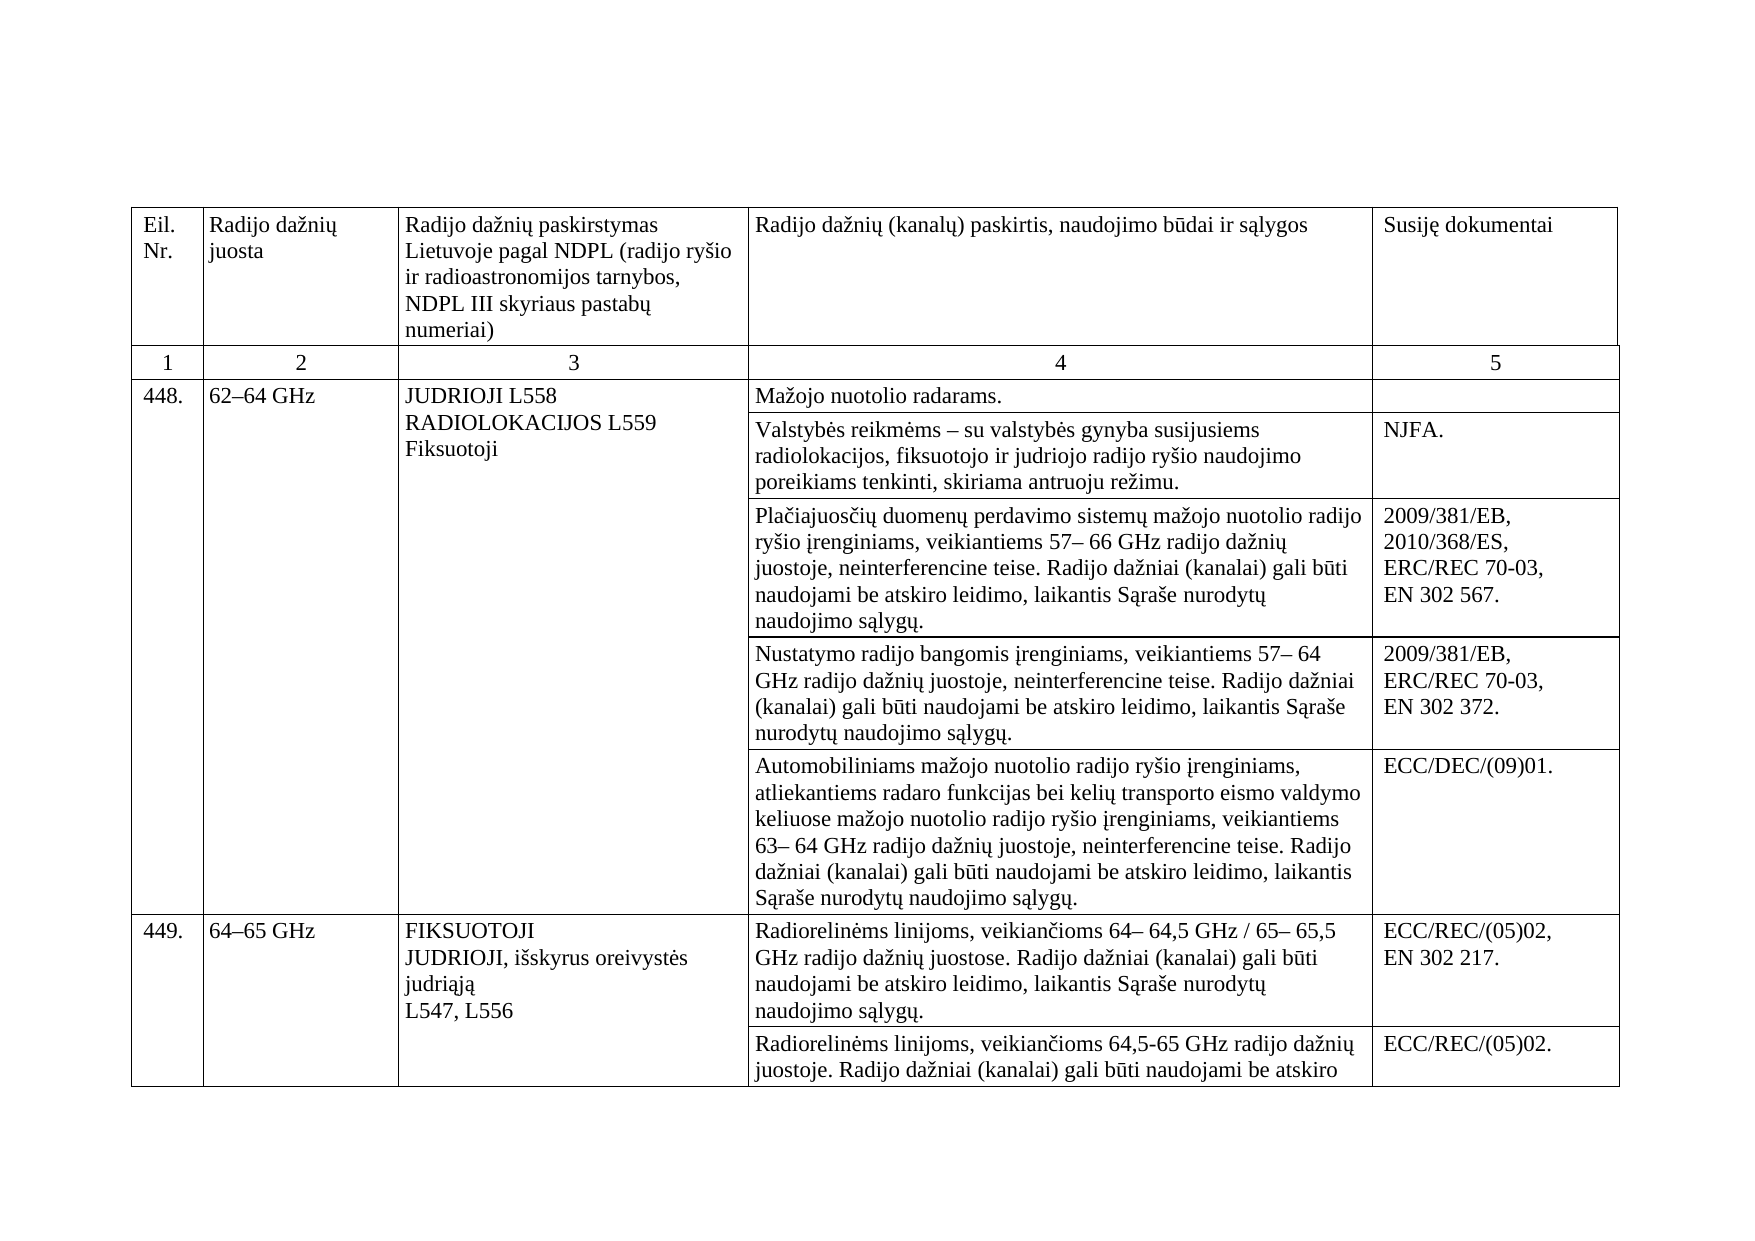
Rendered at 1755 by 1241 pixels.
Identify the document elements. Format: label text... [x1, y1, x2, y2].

table_cell Plačiajuosčių duomenų perdavimo sistemų mažojo nuotolio radijo ryšio įrenginiams, veikiantiems 57– 66 GHz radijo dažnių juostoje, neinterferencine teise. Radijo dažniai (kanalai) gali būti naudojami be atskiro leidimo, laikantis Sąraše nurodytų naudojimo sąlygų. [749, 499, 1372, 636]
table_cell 2009/381/EB, ERC/REC 70-03, EN 302 372. [1373, 638, 1619, 749]
table_cell 3 [399, 346, 748, 378]
table_header Radijo dažnių paskirstymas Lietuvoje pagal NDPL (radijo ryšio ir radioastronomijos tarnybos, NDPL III skyriaus pastabų numeriai) [399, 208, 748, 345]
table_cell Radiorelinėms linijoms, veikiančioms 64– 64,5 GHz / 65– 65,5 GHz radijo dažnių juostose. Radijo dažniai (kanalai) gali būti naudojami be atskiro leidimo, laikantis Sąraše nurodytų naudojimo sąlygų. [749, 915, 1372, 1026]
table_cell 448. [132, 380, 203, 914]
table_header Susiję dokumentai [1373, 208, 1617, 345]
table_cell ECC/REC/(05)02. [1373, 1027, 1619, 1086]
table_cell 2009/381/EB, 2010/368/ES, ERC/REC 70-03, EN 302 567. [1373, 499, 1619, 636]
table_cell 4 [749, 346, 1372, 378]
table_header Radijo dažnių (kanalų) paskirtis, naudojimo būdai ir sąlygos [749, 208, 1372, 345]
table_cell Valstybės reikmėms – su valstybės gynyba susijusiems radiolokacijos, fiksuotojo ir judriojo radijo ryšio naudojimo poreikiams tenkinti, skiriama antruoju režimu. [749, 413, 1372, 498]
table_cell [1373, 380, 1619, 412]
table_cell ECC/REC/(05)02, EN 302 217. [1373, 915, 1619, 1026]
table_cell 64–65 GHz [204, 915, 398, 1086]
table_cell ECC/DEC/(09)01. [1373, 750, 1619, 914]
table_cell Mažojo nuotolio radarams. [749, 380, 1372, 412]
table_cell Nustatymo radijo bangomis įrenginiams, veikiantiems 57– 64 GHz radijo dažnių juostoje, neinterferencine teise. Radijo dažniai (kanalai) gali būti naudojami be atskiro leidimo, laikantis Sąraše nurodytų naudojimo sąlygų. [749, 638, 1372, 749]
table_cell 5 [1373, 346, 1619, 378]
table_cell FIKSUOTOJI JUDRIOJI, išskyrus oreivystės judriąją L547, L556 [399, 915, 748, 1086]
table_cell 2 [204, 346, 398, 378]
table_cell Radiorelinėms linijoms, veikiančioms 64,5-65 GHz radijo dažnių juostoje. Radijo dažniai (kanalai) gali būti naudojami be atskiro [749, 1027, 1372, 1086]
table_header Eil. Nr. [132, 208, 203, 345]
table_cell JUDRIOJI L558 RADIOLOKACIJOS L559 Fiksuotoji [399, 380, 748, 914]
table_cell 449. [132, 915, 203, 1086]
table_cell 1 [132, 346, 203, 378]
table_header Radijo dažnių juosta [204, 208, 398, 345]
table_cell NJFA. [1373, 413, 1619, 498]
table_cell 62–64 GHz [204, 380, 398, 914]
table_cell Automobiliniams mažojo nuotolio radijo ryšio įrenginiams, atliekantiems radaro funkcijas bei kelių transporto eismo valdymo keliuose mažojo nuotolio radijo ryšio įrenginiams, veikiantiems 63– 64 GHz radijo dažnių juostoje, neinterferencine teise. Radijo dažniai (kanalai) gali būti naudojami be atskiro leidimo, laikantis Sąraše nurodytų naudojimo sąlygų. [749, 750, 1372, 914]
